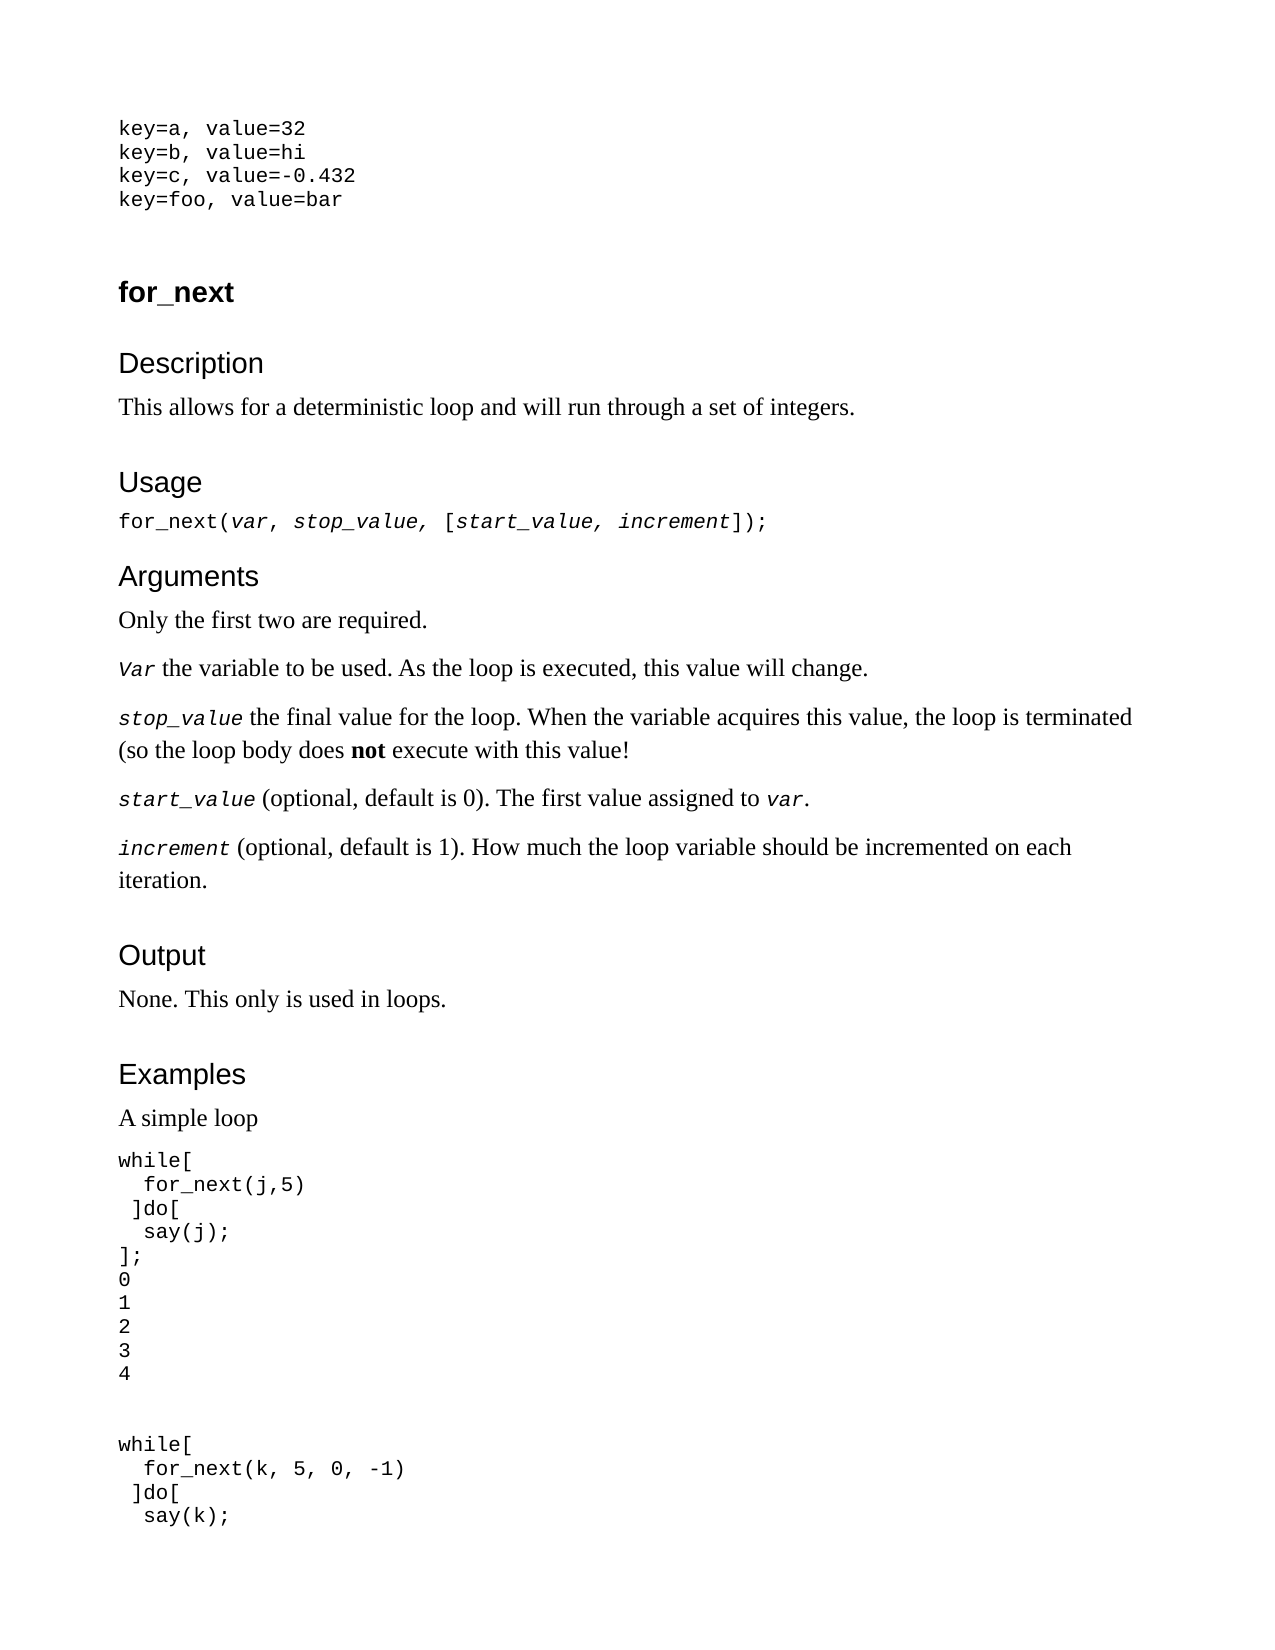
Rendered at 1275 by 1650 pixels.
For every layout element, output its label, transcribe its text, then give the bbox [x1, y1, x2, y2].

subtitle Usage [118, 465, 1157, 498]
text ]do[ [118, 1482, 1157, 1505]
text for_next(j,5) [118, 1174, 1157, 1198]
text stop_value the final value for the loop. When the variable acquires this value, the loop is terminated (so the loop body does not execute with this value! [118, 702, 1157, 764]
text key=c, value=-0.432 [118, 165, 1157, 189]
text 3 [118, 1339, 1157, 1363]
text 0 [118, 1269, 1157, 1292]
subtitle Examples [118, 1057, 1157, 1090]
text 4 [118, 1363, 1157, 1387]
text A simple loop [118, 1103, 1157, 1132]
text while[ [118, 1434, 1157, 1458]
text for_next(var, stop_value, [start_value, increment]); [118, 511, 1157, 534]
text start_value (optional, default is 0). The first value assigned to var. [118, 783, 1157, 813]
text ]; [118, 1245, 1157, 1269]
subtitle for_next [118, 275, 1157, 309]
text ]do[ [118, 1198, 1157, 1221]
text key=b, value=hi [118, 142, 1157, 165]
text 2 [118, 1316, 1157, 1339]
text while[ [118, 1150, 1157, 1174]
text 1 [118, 1292, 1157, 1316]
subtitle Output [118, 938, 1157, 972]
text key=a, value=32 [118, 118, 1157, 142]
text Only the first two are required. [118, 606, 1157, 634]
text None. This only is used in loops. [118, 984, 1157, 1013]
text This allows for a deterministic loop and will run through a set of integers. [118, 392, 1157, 421]
text say(j); [118, 1221, 1157, 1245]
subtitle Arguments [118, 559, 1157, 593]
text key=foo, value=bar [118, 189, 1157, 213]
text increment (optional, default is 1). How much the loop variable should be incremented on each iteration. [118, 832, 1157, 894]
subtitle Description [118, 346, 1157, 380]
text Var the variable to be used. As the loop is executed, this value will change. [118, 653, 1157, 683]
text for_next(k, 5, 0, -1) [118, 1458, 1157, 1482]
text say(k); [118, 1505, 1157, 1529]
